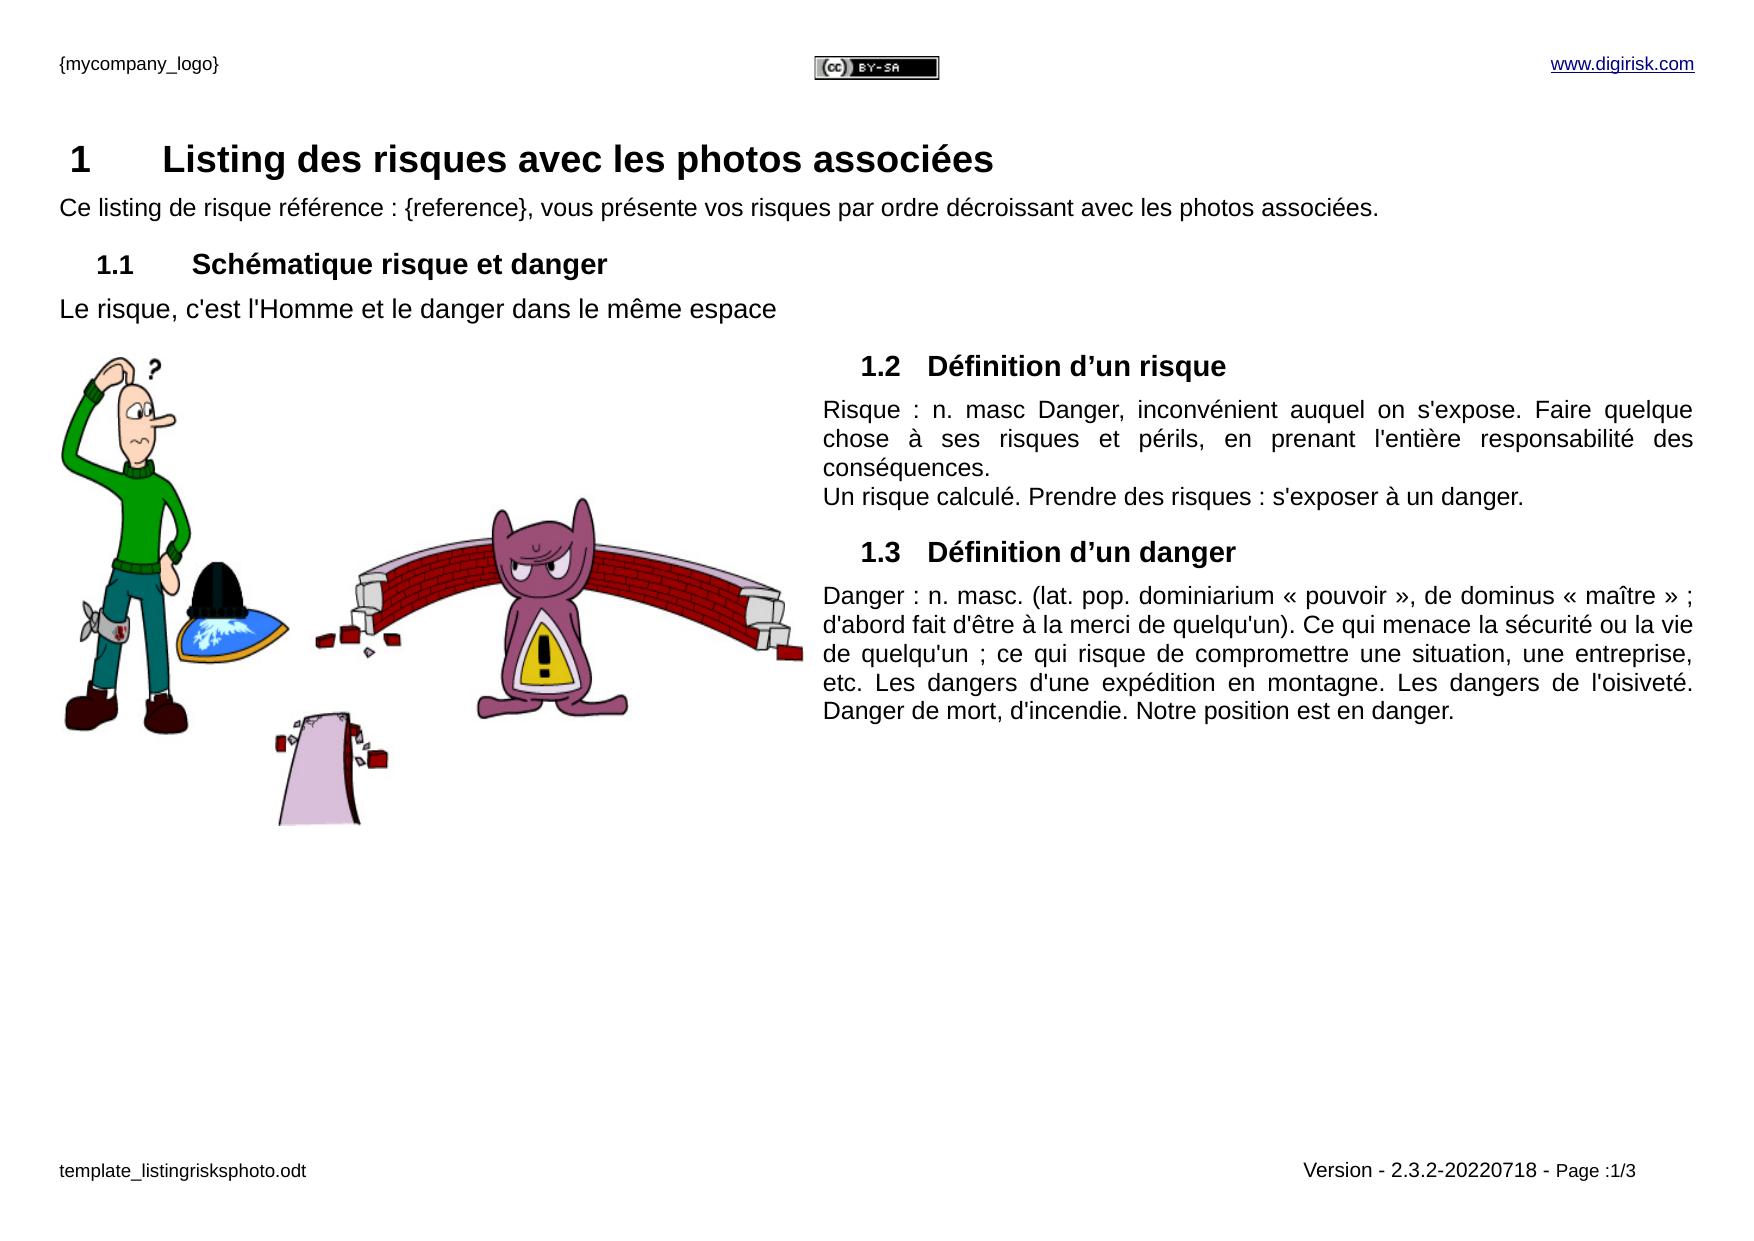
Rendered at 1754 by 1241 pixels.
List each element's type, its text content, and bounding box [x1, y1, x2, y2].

text Un risque calculé. Prendre des risques : s'exposer à un danger. [804, 482, 1695, 510]
text Ce listing de risque référence : {reference}, vous présente vos risques par ordre décroissant avec les photos associées. [59, 193, 1695, 222]
picture [61, 357, 804, 826]
subtitle Schématique risque et danger [89, 247, 1695, 281]
text Le risque, c'est l'Homme et le danger dans le même espace [59, 293, 1695, 324]
picture [814, 56, 940, 80]
subtitle Définition d’un danger [804, 535, 1695, 569]
text Danger : n. masc. (lat. pop. dominiarium « pouvoir », de dominus « maître » ; d'abord fait d'être à la merci de quelqu'un). Ce qui menace la sécurité ou la vie de quelqu'un ; ce qui risque de compromettre une situation, une entreprise, etc. Les dangers d'une expédition en montagne. Les dangers de l'oisiveté. Danger de mort, d'incendie. Notre position est en danger. [804, 581, 1695, 725]
subtitle Définition d’un risque [89, 349, 1695, 383]
subtitle Listing des risques avec les photos associées [59, 137, 1695, 181]
text Risque : n. masc Danger, inconvénient auquel on s'expose. Faire quelque chose à ses risques et périls, en prenant l'entière responsabilité des conséquences. [804, 395, 1695, 482]
